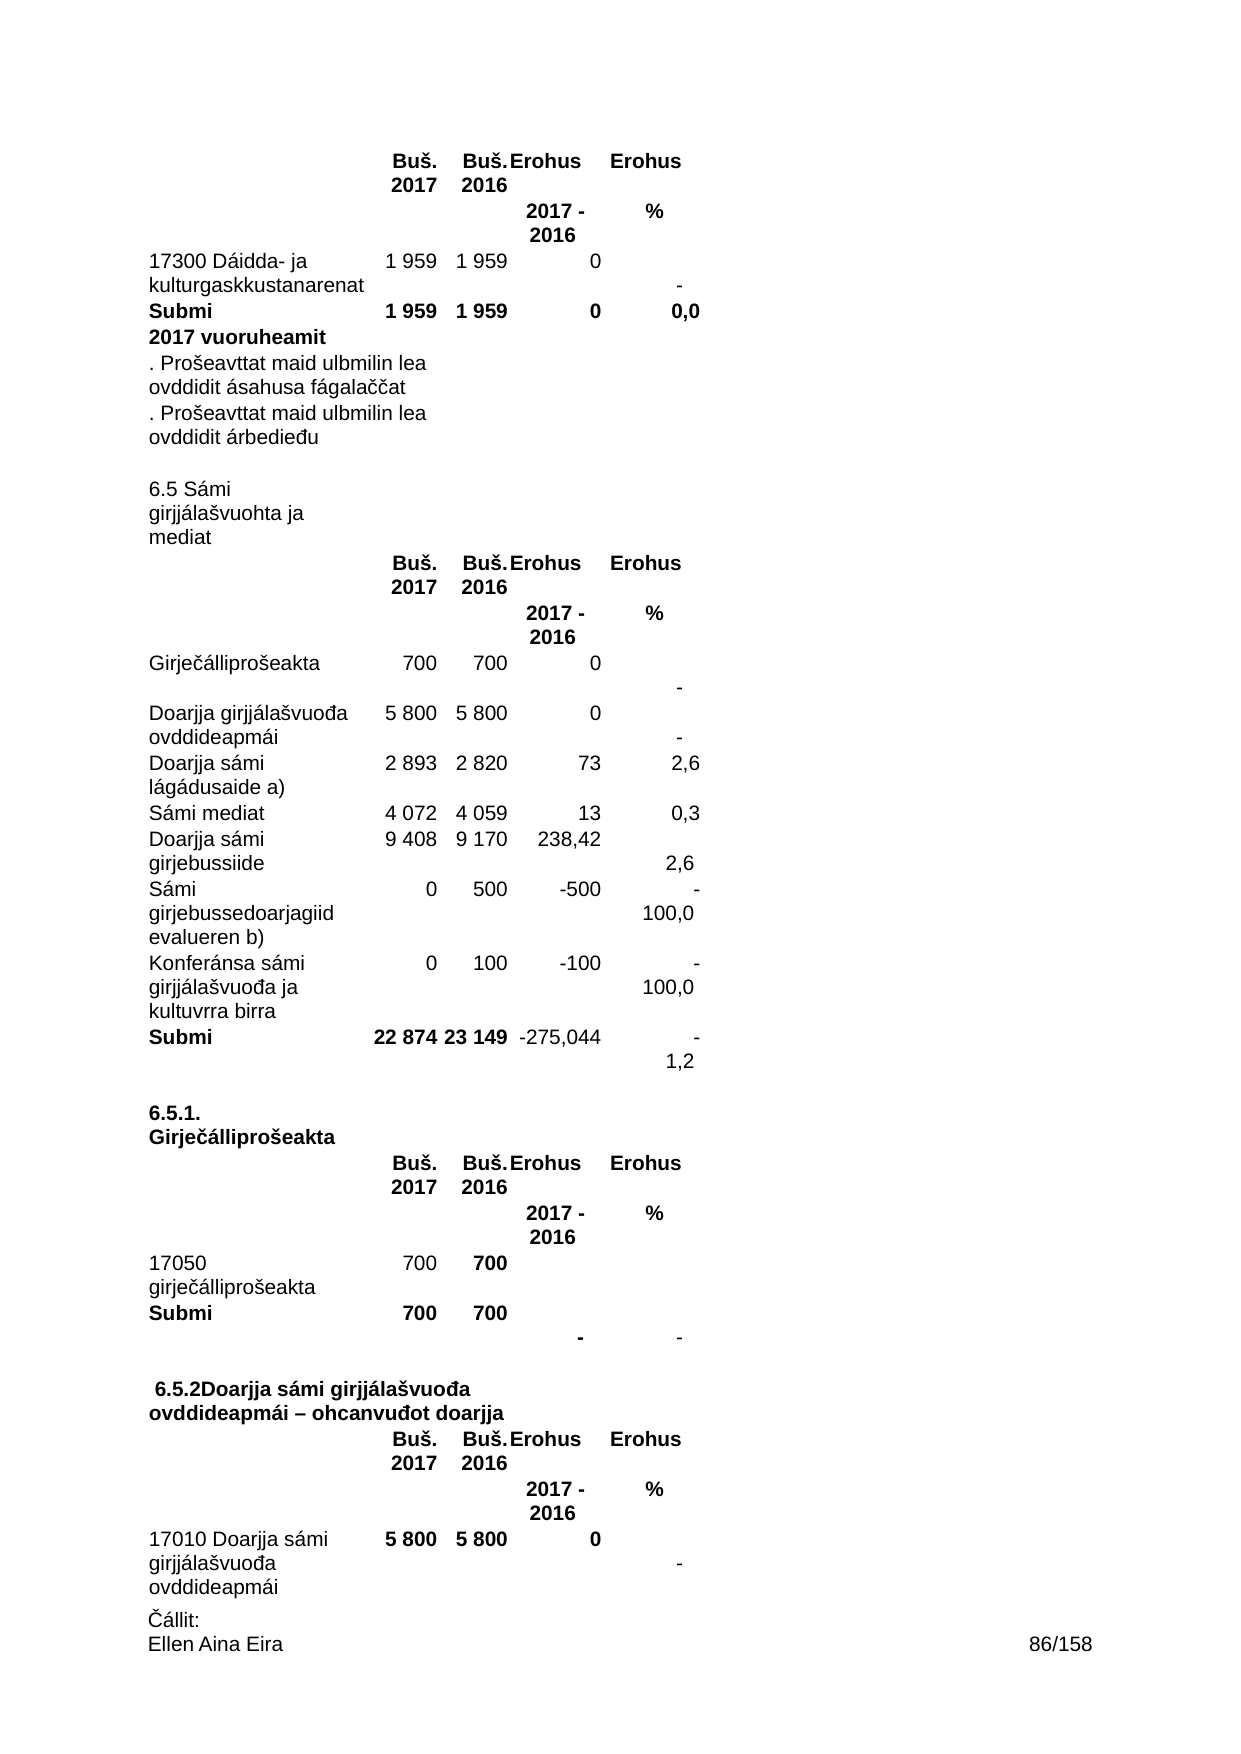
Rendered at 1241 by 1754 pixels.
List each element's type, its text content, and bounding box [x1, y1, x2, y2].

table_cell [368, 1350, 438, 1376]
table_cell [871, 1350, 933, 1376]
table_cell [933, 1526, 1038, 1600]
table_cell [806, 750, 871, 800]
table_cell [602, 1376, 701, 1426]
table_cell [368, 1200, 438, 1250]
table_cell [148, 198, 367, 248]
table_cell [871, 1150, 933, 1200]
table_cell [933, 600, 1038, 650]
table_cell [148, 450, 367, 476]
table_cell [871, 350, 933, 400]
table_cell Erohus [509, 148, 602, 198]
table_cell [602, 476, 701, 550]
table_cell [701, 800, 806, 826]
table_cell [368, 450, 438, 476]
table_cell [368, 1100, 438, 1150]
table_cell % [602, 1476, 701, 1526]
table_cell 0 [368, 950, 438, 1024]
table_cell [602, 350, 701, 400]
table_cell [701, 1376, 806, 1426]
table_cell [368, 1074, 438, 1100]
table_cell [1038, 1300, 1093, 1350]
table_cell [1038, 1024, 1093, 1074]
table_cell [871, 1250, 933, 1300]
table_cell . Prošeavttat maid ulbmilin lea ovddidit ásahusa fágalaččat [148, 350, 438, 400]
table_cell [933, 1150, 1038, 1200]
table_cell [806, 1376, 871, 1426]
table_cell [602, 1350, 701, 1376]
table_cell [806, 1100, 871, 1150]
table_cell [701, 1350, 806, 1376]
table_cell 17300 Dáidda- ja kulturgaskkustanarenat [148, 248, 367, 298]
table_cell [1038, 350, 1093, 400]
table_cell 100 [438, 950, 508, 1024]
table_cell 500 [438, 876, 508, 950]
table_cell [871, 1100, 933, 1150]
table_cell [509, 1250, 602, 1300]
table_cell 2017 - 2016 [509, 600, 602, 650]
table_cell [933, 750, 1038, 800]
table_cell [1038, 1476, 1093, 1526]
table_cell 4 059 [438, 800, 508, 826]
table_cell [701, 826, 806, 876]
table_cell [509, 476, 602, 550]
table_cell [806, 800, 871, 826]
table_cell 700 [368, 650, 438, 700]
table_cell 9 408 [368, 826, 438, 876]
table_cell [1038, 476, 1093, 550]
table_cell Girječálliprošeakta [148, 650, 367, 700]
table_cell Sámi girjebussedoarjagiid evalueren b) [148, 876, 367, 950]
table_cell [438, 600, 508, 650]
table_cell [602, 1074, 701, 1100]
table_cell [933, 1350, 1038, 1376]
table_cell [1038, 1250, 1093, 1300]
table_cell [871, 1526, 933, 1600]
table_cell 22 874 [368, 1024, 438, 1074]
table_cell [871, 600, 933, 650]
table_cell [1038, 450, 1093, 476]
table_cell [933, 248, 1038, 298]
table_cell [1038, 1200, 1093, 1250]
table_cell [1038, 950, 1093, 1024]
table_cell 2 820 [438, 750, 508, 800]
table_cell [806, 400, 871, 450]
table_cell 23 149 [438, 1024, 508, 1074]
table_cell 2017 vuoruheamit [148, 324, 367, 350]
table_cell [509, 324, 602, 350]
table_cell [1038, 1376, 1093, 1426]
table_cell 5 800 [438, 1526, 508, 1600]
table_cell [701, 248, 806, 298]
table_cell Buš. 2016 [438, 550, 508, 600]
table_cell [1038, 650, 1093, 700]
table_cell Erohus [602, 1426, 701, 1476]
table_cell 238,42 [509, 826, 602, 876]
table_cell 0 [509, 298, 602, 324]
table_cell [871, 800, 933, 826]
table_cell - [509, 1300, 602, 1350]
table_cell [602, 1100, 701, 1150]
table_cell [806, 650, 871, 700]
table_cell [701, 650, 806, 700]
table_cell - [602, 700, 701, 750]
table_cell [368, 324, 438, 350]
table_cell 17010 Doarjja sámi girjjálašvuođa ovddideapmái [148, 1526, 367, 1600]
table_cell [148, 550, 367, 600]
table_cell [806, 198, 871, 248]
table_cell Doarjja sámi girjebussiide [148, 826, 367, 876]
table_cell [933, 400, 1038, 450]
table_cell 700 [368, 1250, 438, 1300]
table_cell [701, 1024, 806, 1074]
table_cell [1038, 750, 1093, 800]
table_cell [438, 350, 508, 400]
table_cell [806, 700, 871, 750]
table_cell [871, 400, 933, 450]
table_cell % [602, 1200, 701, 1250]
table_cell Erohus [509, 1150, 602, 1200]
table_cell [871, 826, 933, 876]
table_cell [933, 1300, 1038, 1350]
table_cell [871, 1376, 933, 1426]
table_cell [438, 198, 508, 248]
table_cell [806, 826, 871, 876]
table_cell [701, 550, 806, 600]
table_cell [701, 1300, 806, 1350]
table_cell [806, 950, 871, 1024]
table_cell [438, 1074, 508, 1100]
table_cell 6.5.2Doarjja sámi girjjálašvuođa ovddideapmái – ohcanvuđot doarjja [148, 1376, 602, 1426]
table_cell 700 [368, 1300, 438, 1350]
table_cell [509, 1074, 602, 1100]
table_cell Buš. 2017 [368, 1426, 438, 1476]
table_cell 2017 - 2016 [509, 198, 602, 248]
table_cell 0,0 [602, 298, 701, 324]
table_cell [701, 476, 806, 550]
table_cell [933, 1426, 1038, 1476]
table_cell [871, 950, 933, 1024]
table_cell [1038, 400, 1093, 450]
table_cell Erohus [602, 1150, 701, 1200]
table_cell [871, 324, 933, 350]
table_cell Submi [148, 1300, 367, 1350]
table_cell [148, 148, 367, 198]
table_cell [701, 1150, 806, 1200]
table_cell 700 [438, 1300, 508, 1350]
table_cell [438, 1350, 508, 1376]
table_cell [806, 1200, 871, 1250]
table_cell [871, 876, 933, 950]
table_cell [933, 650, 1038, 700]
table_cell [871, 1426, 933, 1476]
table_cell 17050 girječálliprošeakta [148, 1250, 367, 1300]
table_cell [438, 324, 508, 350]
table_cell [933, 950, 1038, 1024]
table_cell . Prošeavttat maid ulbmilin lea ovddidit árbedieđu [148, 400, 438, 450]
table_cell [933, 1074, 1038, 1100]
table_cell [509, 400, 602, 450]
table_cell [438, 1100, 508, 1150]
table_cell 9 170 [438, 826, 508, 876]
table_cell 6.5 Sámi girjjálašvuohta ja mediat [148, 476, 367, 550]
table_cell [701, 600, 806, 650]
table_cell 700 [438, 650, 508, 700]
table_cell [1038, 1350, 1093, 1376]
table_cell [871, 476, 933, 550]
table_cell 5 800 [438, 700, 508, 750]
table_cell 5 800 [368, 700, 438, 750]
table_cell [1038, 1100, 1093, 1150]
table_cell [933, 198, 1038, 248]
table_cell [1038, 826, 1093, 876]
table_cell - 1,2 [602, 1024, 701, 1074]
table_cell [871, 298, 933, 324]
table_cell 5 800 [368, 1526, 438, 1600]
table_cell [701, 1100, 806, 1150]
table_cell - [602, 1526, 701, 1600]
table_cell [701, 1526, 806, 1600]
table_cell -275,044 [509, 1024, 602, 1074]
table_cell [933, 1024, 1038, 1074]
table_cell [806, 876, 871, 950]
table_cell [806, 1250, 871, 1300]
table_cell 1 959 [368, 298, 438, 324]
table_cell Submi [148, 298, 367, 324]
table_cell [933, 450, 1038, 476]
table_cell [933, 550, 1038, 600]
table_cell 2017 - 2016 [509, 1200, 602, 1250]
table_cell [1038, 1074, 1093, 1100]
table_cell [806, 350, 871, 400]
table_cell [806, 550, 871, 600]
table_cell [1038, 148, 1093, 198]
table_cell [806, 324, 871, 350]
table_cell % [602, 600, 701, 650]
table_cell [871, 1024, 933, 1074]
table_cell [701, 298, 806, 324]
table_cell [602, 324, 701, 350]
table_cell [701, 1074, 806, 1100]
table_cell [1038, 198, 1093, 248]
table_cell [933, 876, 1038, 950]
table_cell Doarjja girjjálašvuođa ovddideapmái [148, 700, 367, 750]
table_cell 0 [509, 1526, 602, 1600]
table_cell [1038, 248, 1093, 298]
table_cell [806, 1150, 871, 1200]
table_cell [933, 1476, 1038, 1526]
table_cell [701, 950, 806, 1024]
table_cell [871, 1074, 933, 1100]
table_cell [806, 148, 871, 198]
table_cell [1038, 876, 1093, 950]
table_cell [438, 450, 508, 476]
table_cell Buš. 2017 [368, 1150, 438, 1200]
table_cell [933, 1100, 1038, 1150]
table_cell [871, 1300, 933, 1350]
table_cell [438, 400, 508, 450]
table_cell [806, 1024, 871, 1074]
table_cell [701, 750, 806, 800]
table_cell [438, 1200, 508, 1250]
table_cell [438, 476, 508, 550]
table_cell [438, 1476, 508, 1526]
table_cell [148, 1150, 367, 1200]
table_cell [509, 350, 602, 400]
table_cell [602, 400, 701, 450]
table_cell [1038, 600, 1093, 650]
table_cell Erohus [602, 550, 701, 600]
table_cell [806, 248, 871, 298]
table_cell [701, 198, 806, 248]
table_cell [368, 198, 438, 248]
table_cell Buš. 2016 [438, 148, 508, 198]
table_cell [871, 1200, 933, 1250]
table_cell [933, 324, 1038, 350]
table_cell [806, 1074, 871, 1100]
table_cell 0,3 [602, 800, 701, 826]
table_cell - 100,0 [602, 950, 701, 1024]
table_cell Erohus [602, 148, 701, 198]
table_cell 2017 - 2016 [509, 1476, 602, 1526]
table_cell Buš. 2016 [438, 1426, 508, 1476]
table_cell 4 072 [368, 800, 438, 826]
table_cell [368, 476, 438, 550]
table_cell 1 959 [368, 248, 438, 298]
table_cell 2,6 [602, 826, 701, 876]
table_cell [871, 650, 933, 700]
table_cell [148, 1074, 367, 1100]
table_cell Erohus [509, 550, 602, 600]
table_cell [1038, 550, 1093, 600]
table_cell [701, 1200, 806, 1250]
table_cell [148, 1350, 367, 1376]
table_cell - [602, 248, 701, 298]
table_cell [509, 450, 602, 476]
table_cell 700 [438, 1250, 508, 1300]
table_cell [806, 1426, 871, 1476]
table_cell Buš. 2017 [368, 550, 438, 600]
table_cell [701, 1250, 806, 1300]
table_cell [806, 476, 871, 550]
table_cell [509, 1100, 602, 1150]
table_cell [871, 450, 933, 476]
table_cell [1038, 298, 1093, 324]
table_cell Submi [148, 1024, 367, 1074]
table_cell [602, 450, 701, 476]
table_cell [701, 148, 806, 198]
table_cell Konferánsa sámi girjjálašvuođa ja kultuvrra birra [148, 950, 367, 1024]
table_cell - [602, 1300, 701, 1350]
table_cell [806, 600, 871, 650]
table_cell [933, 1200, 1038, 1250]
table_cell [933, 826, 1038, 876]
table_cell -500 [509, 876, 602, 950]
table_cell [148, 1200, 367, 1250]
table_cell [933, 1376, 1038, 1426]
table_cell [701, 450, 806, 476]
table_cell 73 [509, 750, 602, 800]
table_cell [1038, 1150, 1093, 1200]
table_cell % [602, 198, 701, 248]
table_cell 0 [368, 876, 438, 950]
table_cell 2 893 [368, 750, 438, 800]
table_cell [509, 1350, 602, 1376]
table_cell [806, 1476, 871, 1526]
table_cell 1 959 [438, 248, 508, 298]
table_cell Doarjja sámi lágádusaide a) [148, 750, 367, 800]
table_cell [368, 600, 438, 650]
table_cell - 100,0 [602, 876, 701, 950]
table_cell [871, 248, 933, 298]
table_cell [1038, 324, 1093, 350]
table_cell [933, 298, 1038, 324]
table_cell [701, 700, 806, 750]
table_cell [871, 550, 933, 600]
table_cell [148, 1426, 367, 1476]
table_cell [701, 876, 806, 950]
table_cell [1038, 800, 1093, 826]
table_cell [1038, 1426, 1093, 1476]
table_cell [871, 700, 933, 750]
table_cell 1 959 [438, 298, 508, 324]
table_cell [701, 324, 806, 350]
table_cell 6.5.1. Girječálliprošeakta [148, 1100, 367, 1150]
table_cell Buš. 2017 [368, 148, 438, 198]
table_cell -100 [509, 950, 602, 1024]
table_cell [701, 1426, 806, 1476]
table_cell [1038, 1526, 1093, 1600]
table_cell [701, 350, 806, 400]
table_cell 2,6 [602, 750, 701, 800]
table_cell - [602, 650, 701, 700]
table_cell [933, 476, 1038, 550]
table_cell [148, 1476, 367, 1526]
table_cell [1038, 700, 1093, 750]
table_cell [933, 700, 1038, 750]
table_cell [701, 400, 806, 450]
table_cell [871, 1476, 933, 1526]
table_cell [933, 1250, 1038, 1300]
table_cell [806, 450, 871, 476]
table_cell [871, 750, 933, 800]
table_cell 0 [509, 700, 602, 750]
table_cell [806, 1300, 871, 1350]
table_cell [806, 1350, 871, 1376]
table_cell [871, 198, 933, 248]
table_cell [148, 600, 367, 650]
table_cell [368, 1476, 438, 1526]
table_cell [871, 148, 933, 198]
table_cell Buš. 2016 [438, 1150, 508, 1200]
table_cell [933, 148, 1038, 198]
table_cell 0 [509, 248, 602, 298]
table_header [136, 148, 1104, 1600]
table_cell Sámi mediat [148, 800, 367, 826]
table_cell [933, 350, 1038, 400]
table_cell [933, 800, 1038, 826]
table_cell [701, 1476, 806, 1526]
table_cell Erohus [509, 1426, 602, 1476]
table_cell [806, 1526, 871, 1600]
table_cell 0 [509, 650, 602, 700]
table_cell [806, 298, 871, 324]
table_cell [602, 1250, 701, 1300]
table_cell 13 [509, 800, 602, 826]
